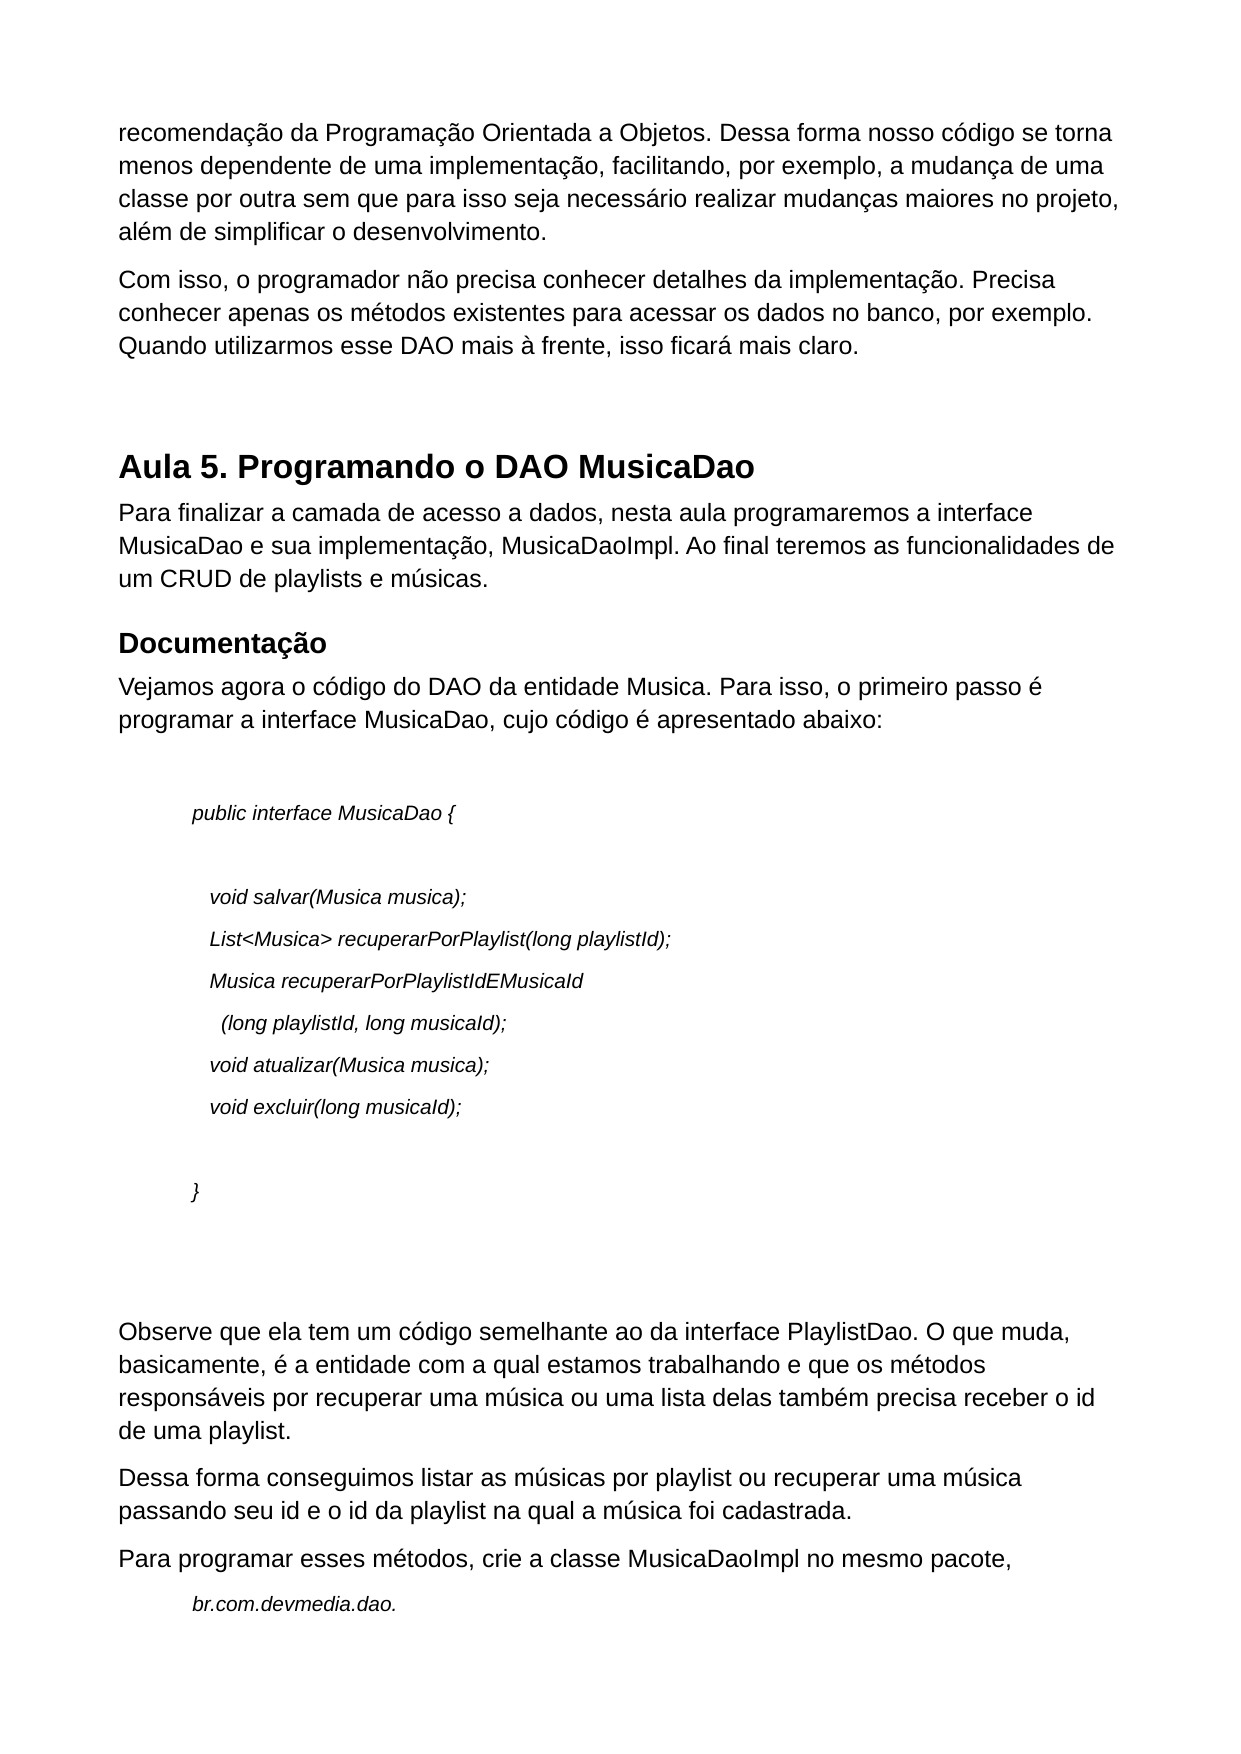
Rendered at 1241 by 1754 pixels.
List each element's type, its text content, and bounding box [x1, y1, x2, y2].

text void excluir(long musicaId); [192, 1095, 1122, 1119]
text void salvar(Musica musica); [192, 885, 1122, 909]
text Observe que ela tem um código semelhante ao da interface PlaylistDao. O que muda, basicamente, é a entidade com a qual estamos trabalhando e que os métodos responsáveis por recuperar uma música ou uma lista delas também precisa receber o id de uma playlist. [118, 1317, 1122, 1444]
text Vejamos agora o código do DAO da entidade Musica. Para isso, o primeiro passo é programar a interface MusicaDao, cujo código é apresentado abaixo: [118, 672, 1122, 734]
text Para programar esses métodos, crie a classe MusicaDaoImpl no mesmo pacote, [118, 1544, 1122, 1573]
text } [192, 1179, 1122, 1203]
subtitle Documentação [118, 626, 1122, 660]
text void atualizar(Musica musica); [192, 1053, 1122, 1077]
text Musica recuperarPorPlaylistIdEMusicaId [192, 969, 1122, 993]
text (long playlistId, long musicaId); [192, 1011, 1122, 1035]
text Dessa forma conseguimos listar as músicas por playlist ou recuperar uma música passando seu id e o id da playlist na qual a música foi cadastrada. [118, 1463, 1122, 1525]
text Com isso, o programador não precisa conhecer detalhes da implementação. Precisa conhecer apenas os métodos existentes para acessar os dados no banco, por exemplo. Quando utilizarmos esse DAO mais à frente, isso ficará mais claro. [118, 265, 1122, 359]
subtitle Aula 5. Programando o DAO MusicaDao [118, 447, 1122, 486]
text public interface MusicaDao { [192, 801, 1122, 824]
text Para finalizar a camada de acesso a dados, nesta aula programaremos a interface MusicaDao e sua implementação, MusicaDaoImpl. Ao final teremos as funcionalidades de um CRUD de playlists e músicas. [118, 498, 1122, 593]
text br.com.devmedia.dao. [192, 1591, 1122, 1615]
text recomendação da Programação Orientada a Objetos. Dessa forma nosso código se torna menos dependente de uma implementação, facilitando, por exemplo, a mudança de uma classe por outra sem que para isso seja necessário realizar mudanças maiores no projeto, além de simplificar o desenvolvimento. [118, 118, 1122, 246]
text List<Musica> recuperarPorPlaylist(long playlistId); [192, 927, 1122, 951]
